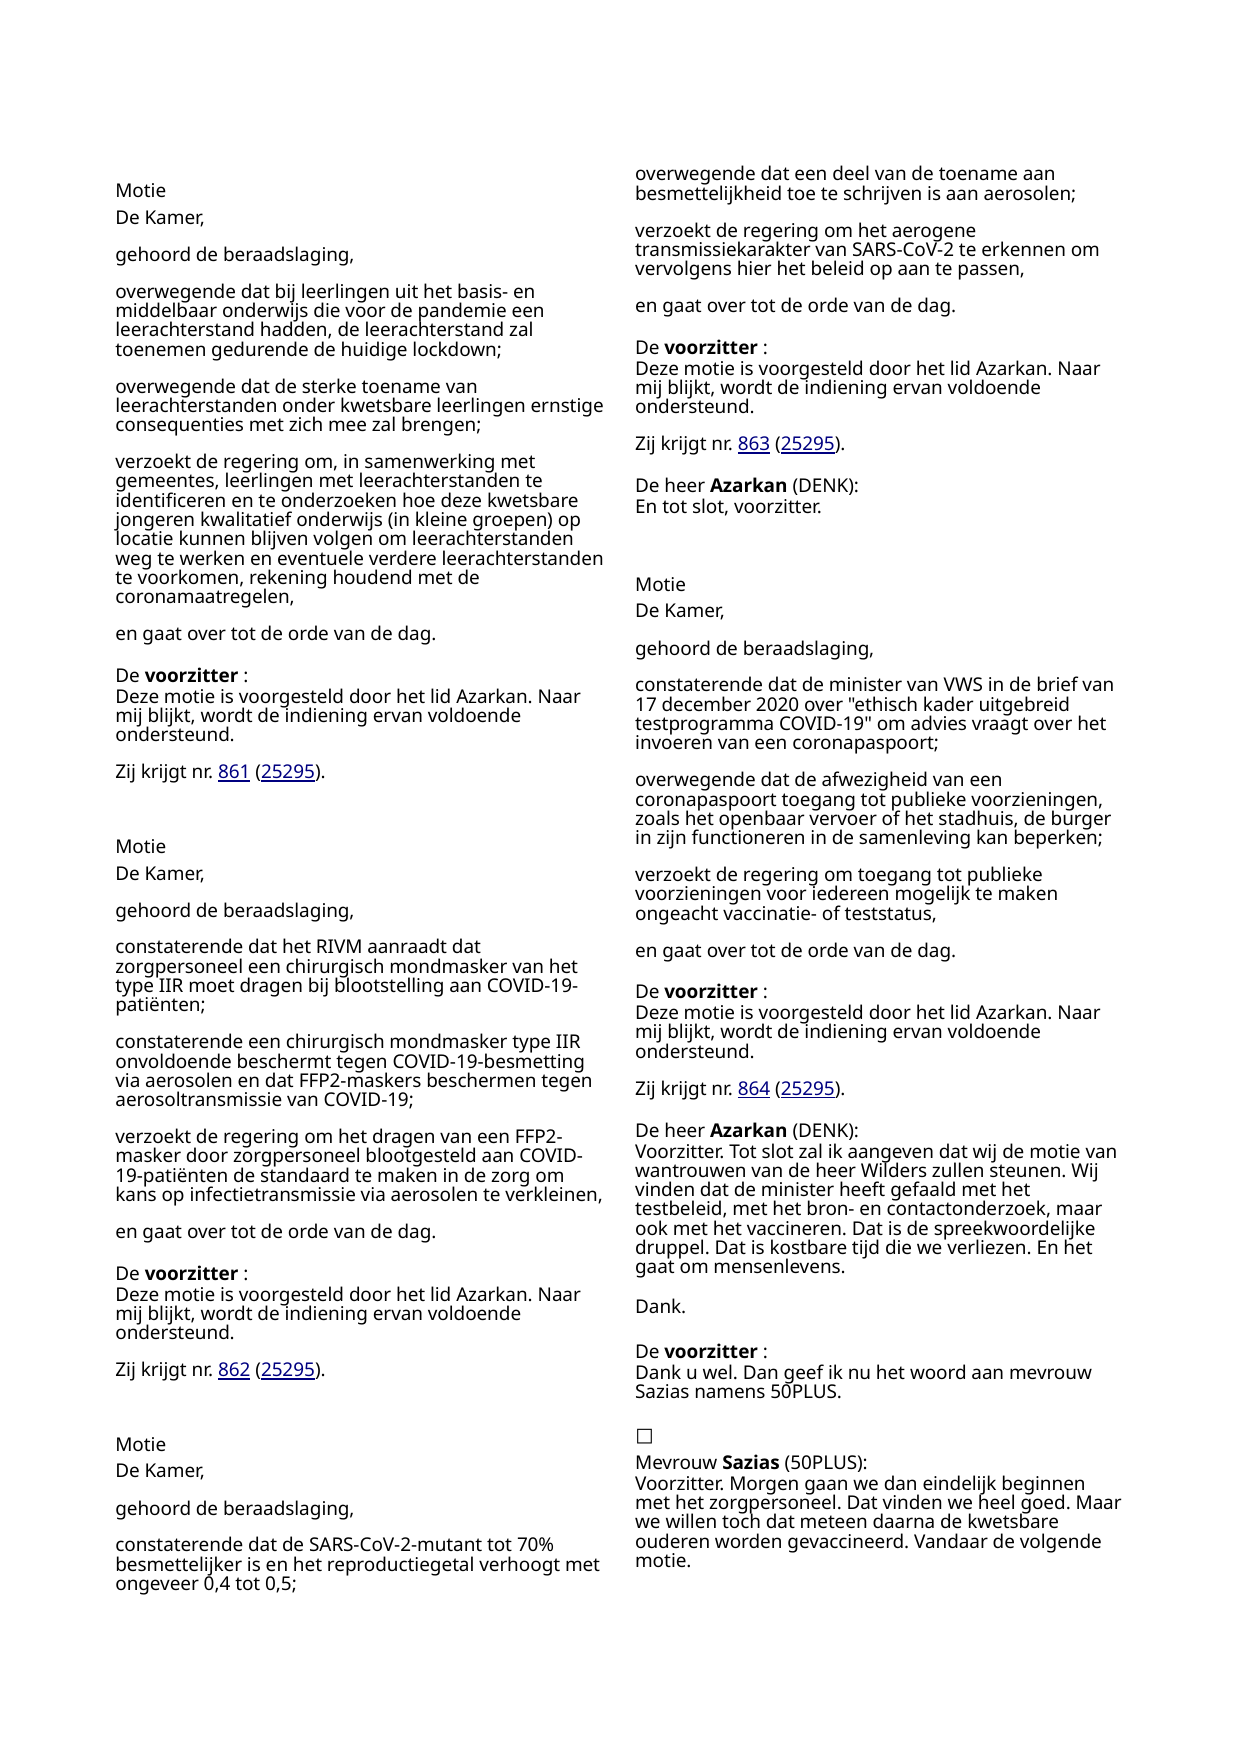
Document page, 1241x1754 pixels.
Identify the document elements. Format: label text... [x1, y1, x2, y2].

text constaterende een chirurgisch mondmasker type IIR onvoldoende beschermt tegen COVID-19-besmetting via aerosolen en dat FFP2-maskers beschermen tegen aerosoltransmissie van COVID-19; [115, 1033, 605, 1110]
text Zij krijgt nr. 864 (25295). [635, 1080, 1125, 1099]
text Motie [115, 1431, 605, 1457]
text en gaat over tot de orde van de dag. [115, 625, 605, 644]
text gehoord de beraadslaging, [115, 1499, 605, 1519]
text Zij krijgt nr. 861 (25295). [115, 763, 605, 782]
text constaterende dat de SARS-CoV-2-mutant tot 70% besmettelijker is en het reproductiegetal verhoogt met ongeveer 0,4 tot 0,5; [115, 1536, 605, 1594]
text De Kamer, [635, 602, 1125, 622]
text De heer Azarkan (DENK): [635, 1117, 1125, 1143]
text en gaat over tot de orde van de dag. [635, 942, 1125, 961]
text Motie [115, 833, 605, 859]
text Deze motie is voorgesteld door het lid Azarkan. Naar mij blijkt, wordt de indiening ervan voldoende ondersteund. [115, 688, 605, 746]
text De voorzitter : [115, 662, 605, 688]
text ⬜ [635, 1423, 1125, 1449]
text constaterende dat de minister van VWS in de brief van 17 december 2020 over "ethisch kader uitgebreid testprogramma COVID-19" om advies vraagt over het invoeren van een coronapaspoort; [635, 676, 1125, 753]
text overwegende dat de afwezigheid van een coronapaspoort toegang tot publieke voorzieningen, zoals het openbaar vervoer of het stadhuis, de burger in zijn functioneren in de samenleving kan beperken; [635, 771, 1125, 848]
text constaterende dat het RIVM aanraadt dat zorgpersoneel een chirurgisch mondmasker van het type IIR moet dragen bij blootstelling aan COVID-19-patiënten; [115, 938, 605, 1016]
text De heer Azarkan (DENK): [635, 472, 1125, 498]
text Motie [115, 177, 605, 203]
text gehoord de beraadslaging, [635, 639, 1125, 659]
text De voorzitter : [635, 1338, 1125, 1364]
text Mevrouw Sazias (50PLUS): [635, 1449, 1125, 1475]
text Deze motie is voorgesteld door het lid Azarkan. Naar mij blijkt, wordt de indiening ervan voldoende ondersteund. [635, 1004, 1125, 1062]
text en gaat over tot de orde van de dag. [115, 1223, 605, 1242]
text Deze motie is voorgesteld door het lid Azarkan. Naar mij blijkt, wordt de indiening ervan voldoende ondersteund. [635, 360, 1125, 418]
text Motie [635, 571, 1125, 597]
text overwegende dat bij leerlingen uit het basis- en middelbaar onderwijs die voor de pandemie een leerachterstand hadden, de leerachterstand zal toenemen gedurende de huidige lockdown; [115, 283, 605, 360]
text Zij krijgt nr. 863 (25295). [635, 435, 1125, 454]
text Voorzitter. Tot slot zal ik aangeven dat wij de motie van wantrouwen van de heer Wilders zullen steunen. Wij vinden dat de minister heeft gefaald met het testbeleid, met het bron- en contactonderzoek, maar ook met het vaccineren. Dat is de spreekwoordelijke druppel. Dat is kostbare tijd die we verliezen. En het gaat om mensenlevens. [635, 1143, 1125, 1277]
text De voorzitter : [635, 978, 1125, 1004]
text overwegende dat de sterke toename van leerachterstanden onder kwetsbare leerlingen ernstige consequenties met zich mee zal brengen; [115, 378, 605, 435]
text En tot slot, voorzitter. [635, 498, 1125, 517]
text De Kamer, [115, 1462, 605, 1482]
text verzoekt de regering om het aerogene transmissiekarakter van SARS-CoV-2 te erkennen om vervolgens hier het beleid op aan te passen, [635, 222, 1125, 279]
text Deze motie is voorgesteld door het lid Azarkan. Naar mij blijkt, wordt de indiening ervan voldoende ondersteund. [115, 1286, 605, 1343]
text en gaat over tot de orde van de dag. [635, 297, 1125, 316]
text Voorzitter. Morgen gaan we dan eindelijk beginnen met het zorgpersoneel. Dat vinden we heel goed. Maar we willen toch dat meteen daarna de kwetsbare ouderen worden gevaccineerd. Vandaar de volgende motie. [635, 1475, 1125, 1571]
text overwegende dat een deel van de toename aan besmettelijkheid toe te schrijven is aan aerosolen; [635, 165, 1125, 204]
text De Kamer, [115, 209, 605, 228]
text Zij krijgt nr. 862 (25295). [115, 1361, 605, 1380]
text De voorzitter : [635, 334, 1125, 360]
text gehoord de beraadslaging, [115, 246, 605, 265]
text De Kamer, [115, 864, 605, 884]
text verzoekt de regering om, in samenwerking met gemeentes, leerlingen met leerachterstanden te identificeren en te onderzoeken hoe deze kwetsbare jongeren kwalitatief onderwijs (in kleine groepen) op locatie kunnen blijven volgen om leerachterstanden weg te werken en eventuele verdere leerachterstanden te voorkomen, rekening houdend met de coronamaatregelen, [115, 453, 605, 607]
text verzoekt de regering om het dragen van een FFP2-masker door zorgpersoneel blootgesteld aan COVID-19-patiënten de standaard te maken in de zorg om kans op infectietransmissie via aerosolen te verkleinen, [115, 1128, 605, 1205]
text De voorzitter : [115, 1260, 605, 1286]
text verzoekt de regering om toegang tot publieke voorzieningen voor iedereen mogelijk te maken ongeacht vaccinatie- of teststatus, [635, 866, 1125, 924]
text Dank u wel. Dan geef ik nu het woord aan mevrouw Sazias namens 50PLUS. [635, 1364, 1125, 1403]
text Dank. [635, 1298, 1125, 1317]
text gehoord de beraadslaging, [115, 902, 605, 921]
